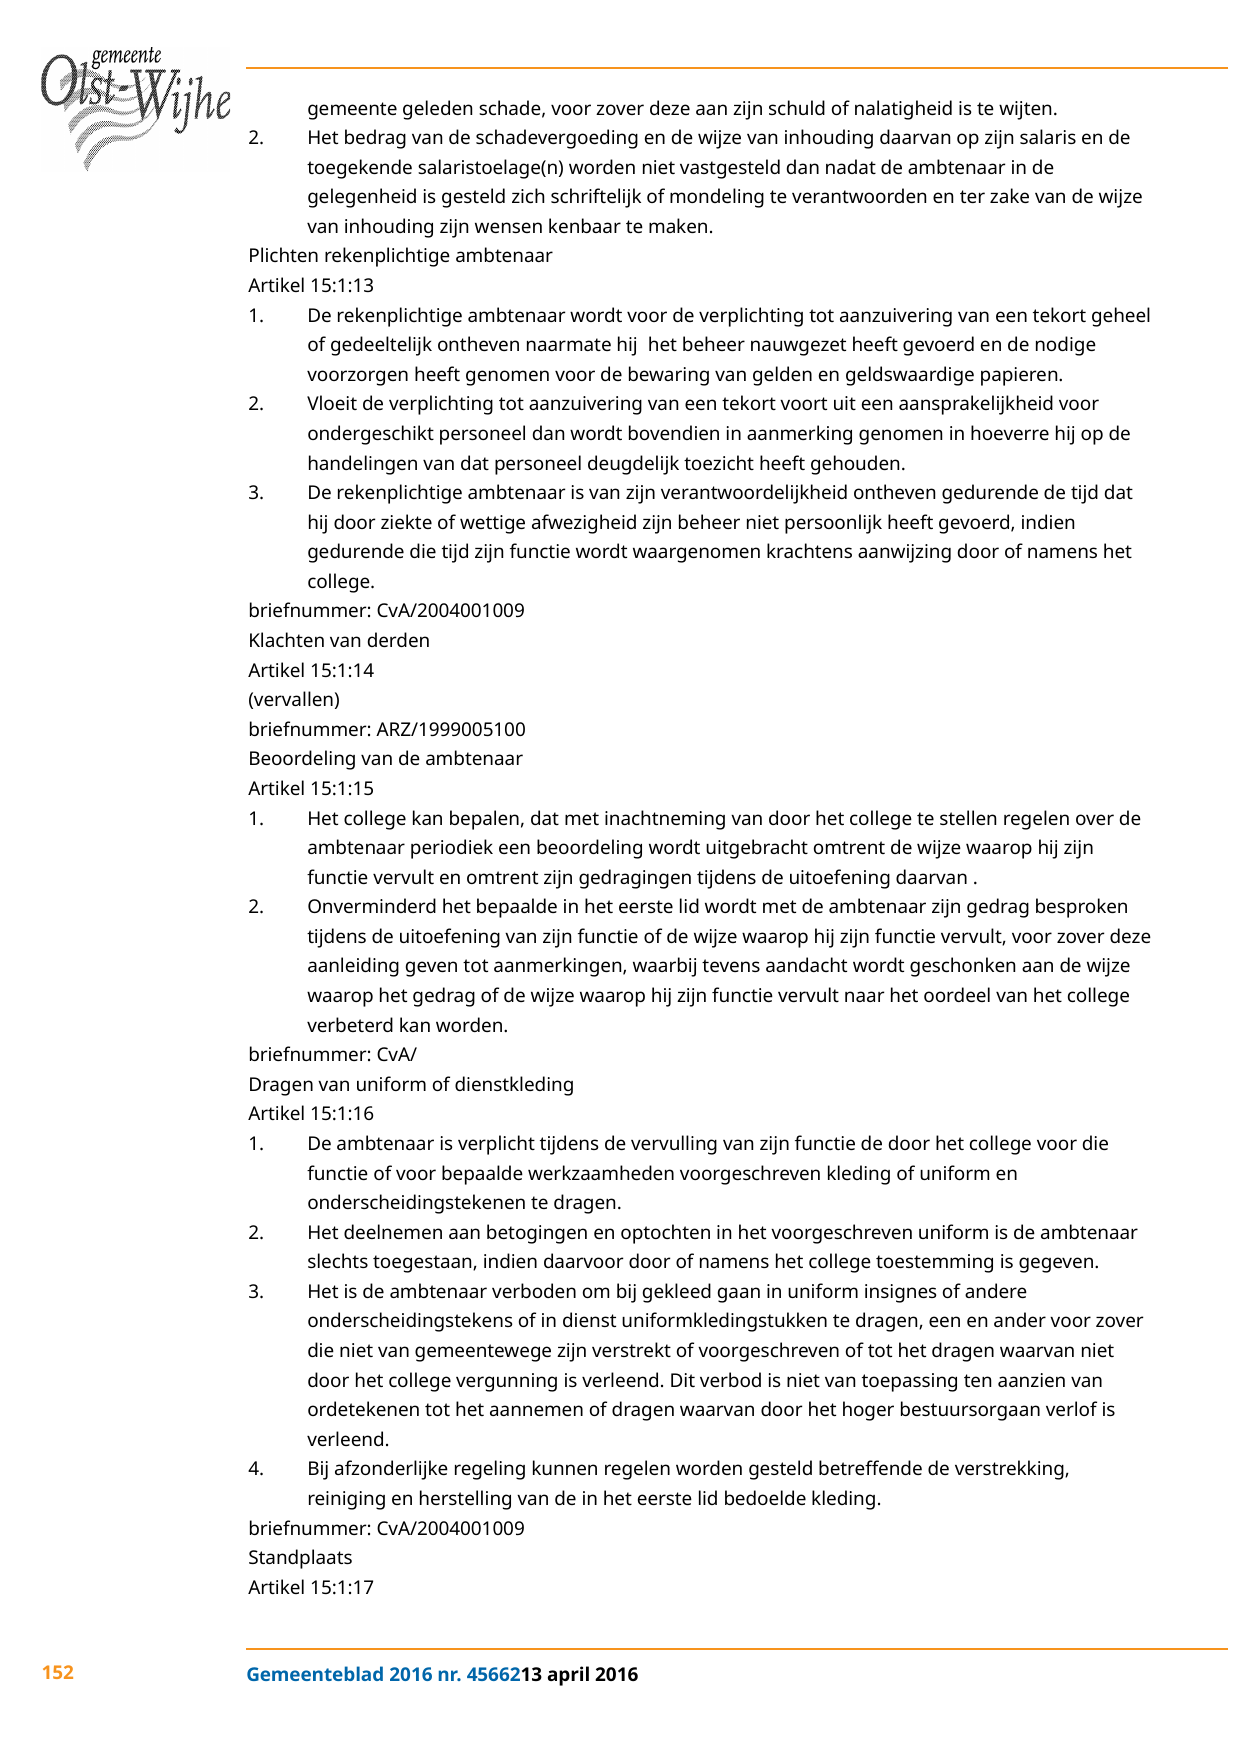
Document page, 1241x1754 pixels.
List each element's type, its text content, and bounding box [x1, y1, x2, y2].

text briefnummer: CvA/2004001009 [248, 598, 1152, 623]
list Het bedrag van de schadevergoeding en de wijze van inhouding daarvan op zijn salaris en de toegekende salaristoelage(n) worden niet vastgesteld dan nadat de ambtenaar in de gelegenheid is gesteld zich schriftelijk of mondeling te verantwoorden en ter zake van de wijze van inhouding zijn wensen kenbaar te maken. [248, 124, 1152, 239]
list Het deelnemen aan betogingen en optochten in het voorgeschreven uniform is de ambtenaar slechts toegestaan, indien daarvoor door of namens het college toestemming is gegeven. [248, 1219, 1152, 1274]
text briefnummer: CvA/2004001009 [248, 1515, 1152, 1541]
text Standplaats [248, 1544, 1152, 1570]
text Artikel 15:1:17 [248, 1574, 1152, 1600]
text Artikel 15:1:14 [248, 657, 1152, 683]
text Artikel 15:1:16 [248, 1101, 1152, 1126]
list Vloeit de verplichting tot aanzuivering van een tekort voort uit een aansprakelijkheid voor ondergeschikt personeel dan wordt bovendien in aanmerking genomen in hoeverre hij op de handelingen van dat personeel deugdelijk toezicht heeft gehouden. [248, 391, 1152, 476]
list Bij afzonderlijke regeling kunnen regelen worden gesteld betreffende de verstrekking, reiniging en herstelling van de in het eerste lid bedoelde kleding. [248, 1456, 1152, 1511]
text Plichten rekenplichtige ambtenaar [248, 243, 1152, 268]
list De rekenplichtige ambtenaar wordt voor de verplichting tot aanzuivering van een tekort geheel of gedeeltelijk ontheven naarmate hij het beheer nauwgezet heeft gevoerd en de nodige voorzorgen heeft genomen voor de bewaring van gelden en geldswaardige papieren. [248, 302, 1152, 387]
list gemeente geleden schade, voor zover deze aan zijn schuld of nalatigheid is te wijten. [248, 95, 1152, 121]
text Dragen van uniform of dienstkleding [248, 1071, 1152, 1097]
text Artikel 15:1:15 [248, 775, 1152, 801]
picture [41, 47, 231, 172]
text briefnummer: ARZ/1999005100 [248, 716, 1152, 742]
text Klachten van derden [248, 627, 1152, 653]
list De ambtenaar is verplicht tijdens de vervulling van zijn functie de door het college voor die functie of voor bepaalde werkzaamheden voorgeschreven kleding of uniform en onderscheidingstekenen te dragen. [248, 1130, 1152, 1215]
list Het college kan bepalen, dat met inachtneming van door het college te stellen regelen over de ambtenaar periodiek een beoordeling wordt uitgebracht omtrent de wijze waarop hij zijn functie vervult en omtrent zijn gedragingen tijdens de uitoefening daarvan . [248, 805, 1152, 890]
list Onverminderd het bepaalde in het eerste lid wordt met de ambtenaar zijn gedrag besproken tijdens de uitoefening van zijn functie of de wijze waarop hij zijn functie vervult, voor zover deze aanleiding geven tot aanmerkingen, waarbij tevens aandacht wordt geschonken aan de wijze waarop het gedrag of de wijze waarop hij zijn functie vervult naar het oordeel van het college verbeterd kan worden. [248, 893, 1152, 1038]
text Beoordeling van de ambtenaar [248, 746, 1152, 771]
list Het is de ambtenaar verboden om bij gekleed gaan in uniform insignes of andere onderscheidingstekens of in dienst uniformkledingstukken te dragen, een en ander voor zover die niet van gemeentewege zijn verstrekt of voorgeschreven of tot het dragen waarvan niet door het college vergunning is verleend. Dit verbod is niet van toepassing ten aanzien van ordetekenen tot het aannemen of dragen waarvan door het hoger bestuursorgaan verlof is verleend. [248, 1278, 1152, 1452]
text (vervallen) [248, 686, 1152, 712]
text briefnummer: CvA/ [248, 1041, 1152, 1067]
list De rekenplichtige ambtenaar is van zijn verantwoordelijkheid ontheven gedurende de tijd dat hij door ziekte of wettige afwezigheid zijn beheer niet persoonlijk heeft gevoerd, indien gedurende die tijd zijn functie wordt waargenomen krachtens aanwijzing door of namens het college. [248, 479, 1152, 594]
text Artikel 15:1:13 [248, 272, 1152, 298]
